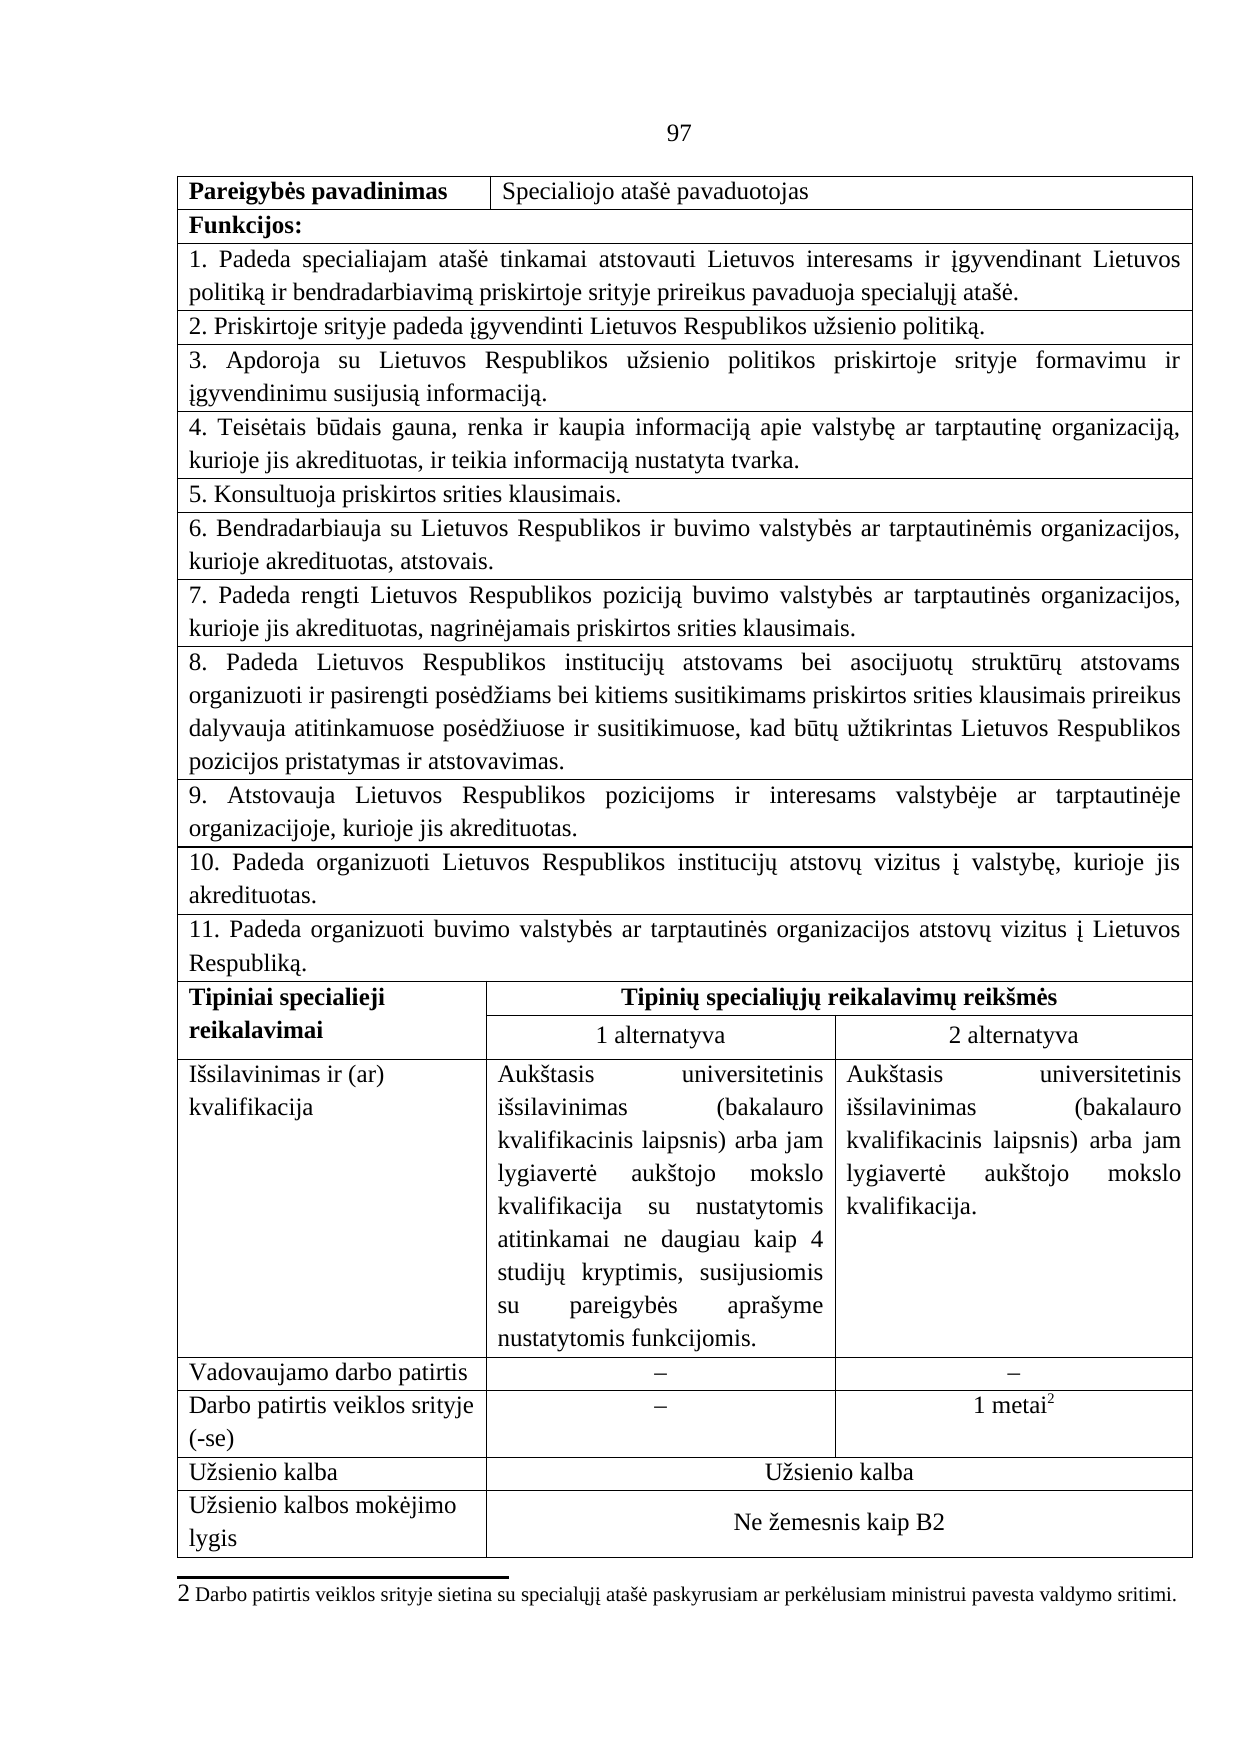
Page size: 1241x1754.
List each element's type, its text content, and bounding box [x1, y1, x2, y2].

table_cell Užsienio kalba [487, 1458, 1192, 1490]
table_cell 11. Padeda organizuoti buvimo valstybės ar tarptautinės organizacijos atstovų vizitus į Lietuvos Respubliką. [178, 915, 1192, 981]
table_cell Išsilavinimas ir (ar) kvalifikacija [178, 1060, 486, 1356]
table_cell Tipinių specialiųjų reikalavimų reikšmės [487, 982, 1192, 1015]
table_cell Tipiniai specialieji reikalavimai [178, 982, 486, 1059]
table_cell Specialiojo atašė pavaduotojas [491, 177, 1192, 209]
table_cell 2. Priskirtoje srityje padeda įgyvendinti Lietuvos Respublikos užsienio politiką. [178, 311, 1192, 344]
table_cell Užsienio kalbos mokėjimo lygis [178, 1491, 486, 1557]
table_cell 10. Padeda organizuoti Lietuvos Respublikos institucijų atstovų vizitus į valstybę, kurioje jis akredituotas. [178, 848, 1192, 913]
table_cell Funkcijos: [178, 210, 1192, 243]
table_cell 8. Padeda Lietuvos Respublikos institucijų atstovams bei asocijuotų struktūrų atstovams organizuoti ir pasirengti posėdžiams bei kitiems susitikimams priskirtos srities klausimais prireikus dalyvauja atitinkamuose posėdžiuose ir susitikimuose, kad būtų užtikrintas Lietuvos Respublikos pozicijos pristatymas ir atstovavimas. [178, 647, 1192, 779]
table_cell 2 alternatyva [836, 1016, 1192, 1059]
table_cell 1 metai [836, 1391, 1192, 1456]
table_cell Darbo patirtis veiklos srityje (-se) [178, 1391, 486, 1456]
table_cell Aukštasis universitetinis išsilavinimas (bakalauro kvalifikacinis laipsnis) arba jam lygiavertė aukštojo mokslo kvalifikacija su nustatytomis atitinkamai ne daugiau kaip 4 studijų kryptimis, susijusiomis su pareigybės aprašyme nustatytomis funkcijomis. [487, 1060, 835, 1356]
table_cell Aukštasis universitetinis išsilavinimas (bakalauro kvalifikacinis laipsnis) arba jam lygiavertė aukštojo mokslo kvalifikacija. [836, 1060, 1192, 1356]
table_cell 4. Teisėtais būdais gauna, renka ir kaupia informaciją apie valstybę ar tarptautinę organizaciją, kurioje jis akredituotas, ir teikia informaciją nustatyta tvarka. [178, 412, 1192, 478]
table_cell Vadovaujamo darbo patirtis [178, 1358, 486, 1390]
table_cell – [487, 1391, 835, 1456]
table_cell 6. Bendradarbiauja su Lietuvos Respublikos ir buvimo valstybės ar tarptautinėmis organizacijos, kurioje akredituotas, atstovais. [178, 513, 1192, 579]
table_cell 9. Atstovauja Lietuvos Respublikos pozicijoms ir interesams valstybėje ar tarptautinėje organizacijoje, kurioje jis akredituotas. [178, 780, 1192, 846]
table_cell 1. Padeda specialiajam atašė tinkamai atstovauti Lietuvos interesams ir įgyvendinant Lietuvos politiką ir bendradarbiavimą priskirtoje srityje prireikus pavaduoja specialųjį atašė. [178, 244, 1192, 310]
table_cell – [487, 1358, 835, 1390]
table_cell 7. Padeda rengti Lietuvos Respublikos poziciją buvimo valstybės ar tarptautinės organizacijos, kurioje jis akredituotas, nagrinėjamais priskirtos srities klausimais. [178, 580, 1192, 646]
table_cell 1 alternatyva [487, 1016, 835, 1059]
table_cell 5. Konsultuoja priskirtos srities klausimais. [178, 479, 1192, 512]
table_cell Pareigybės pavadinimas [178, 177, 490, 209]
table_cell 3. Apdoroja su Lietuvos Respublikos užsienio politikos priskirtoje srityje formavimu ir įgyvendinimu susijusią informaciją. [178, 345, 1192, 411]
table_cell Ne žemesnis kaip B2 [487, 1491, 1192, 1557]
table_cell Užsienio kalba [178, 1458, 486, 1490]
table_cell – [836, 1358, 1192, 1390]
